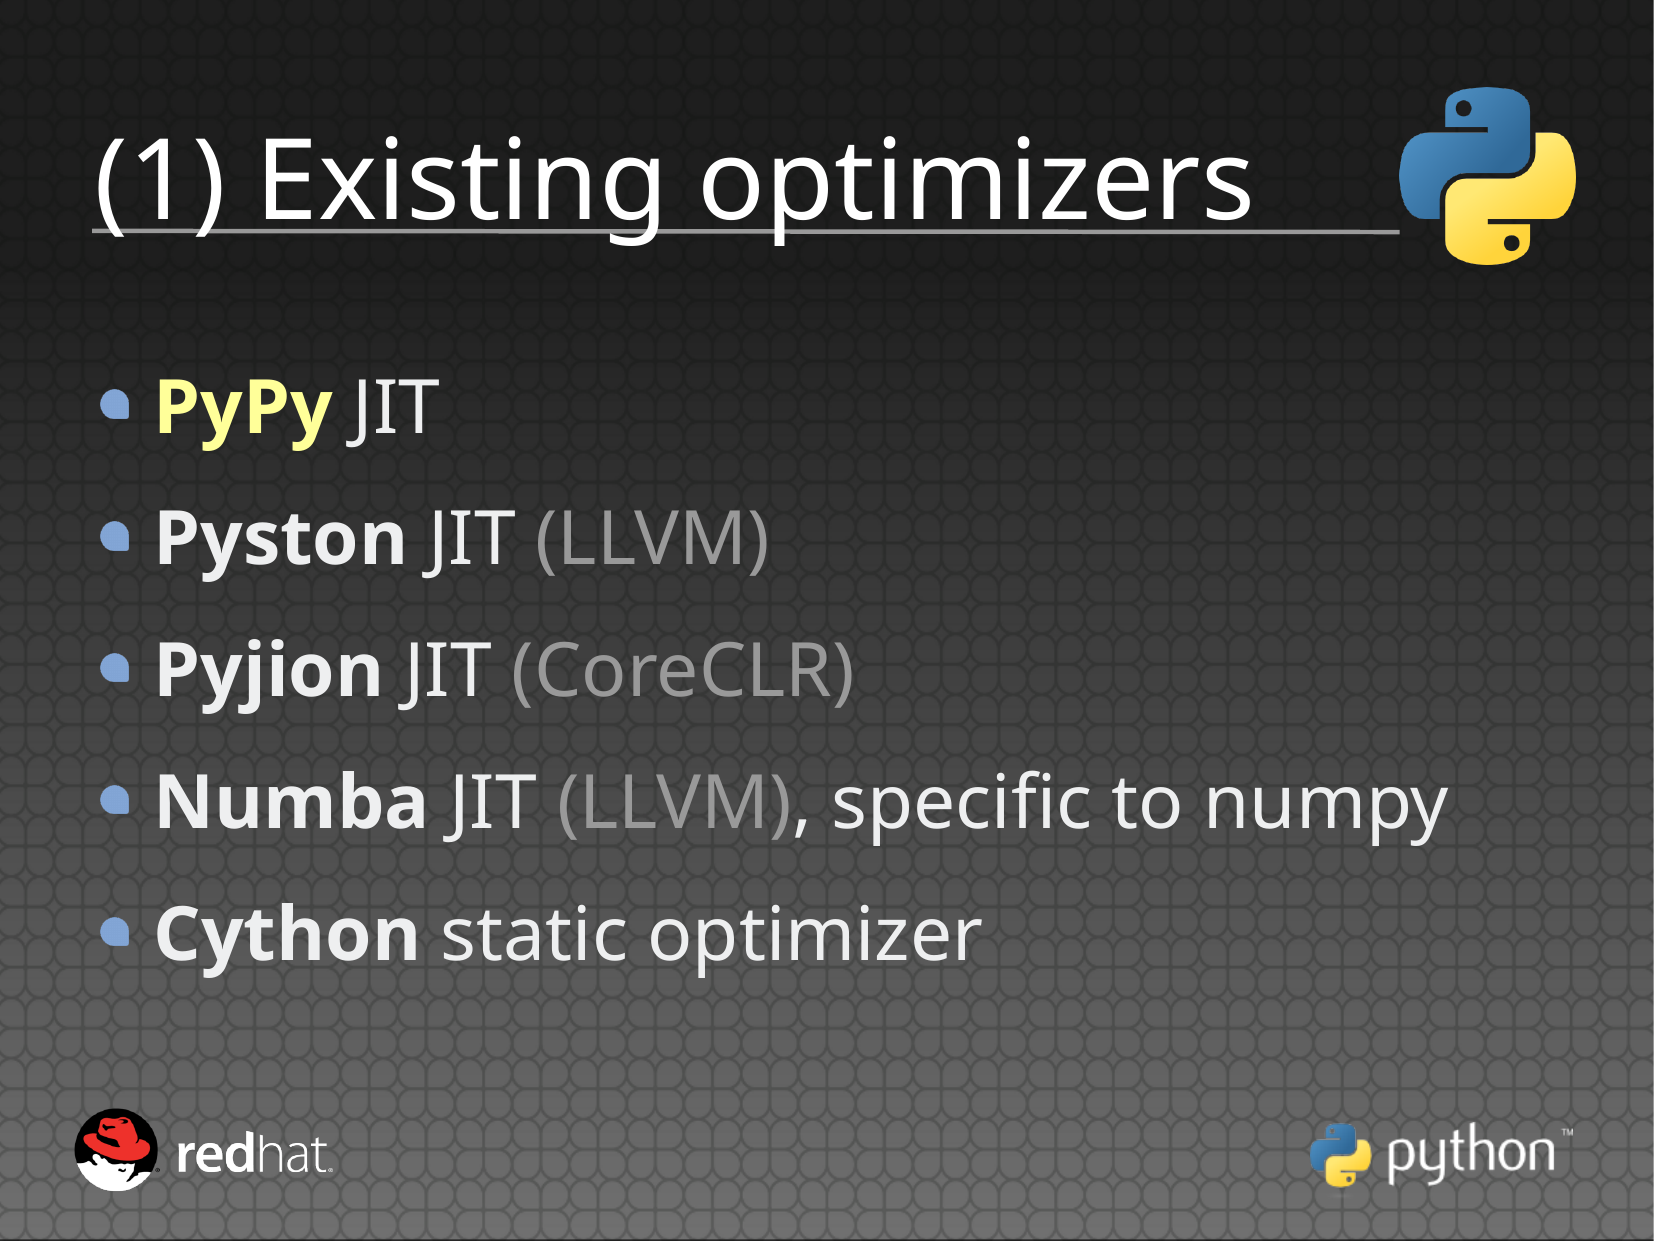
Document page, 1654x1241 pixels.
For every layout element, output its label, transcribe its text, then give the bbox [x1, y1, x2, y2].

picture [0, 0, 1654, 1241]
title (1) Existing optimizers [94, 100, 1426, 251]
list PyPy JIT Pyston JIT (LLVM) Pyjion JIT (CoreCLR) Numba JIT (LLVM), specific to numpy Cython static optimizer [82, 352, 1571, 1109]
